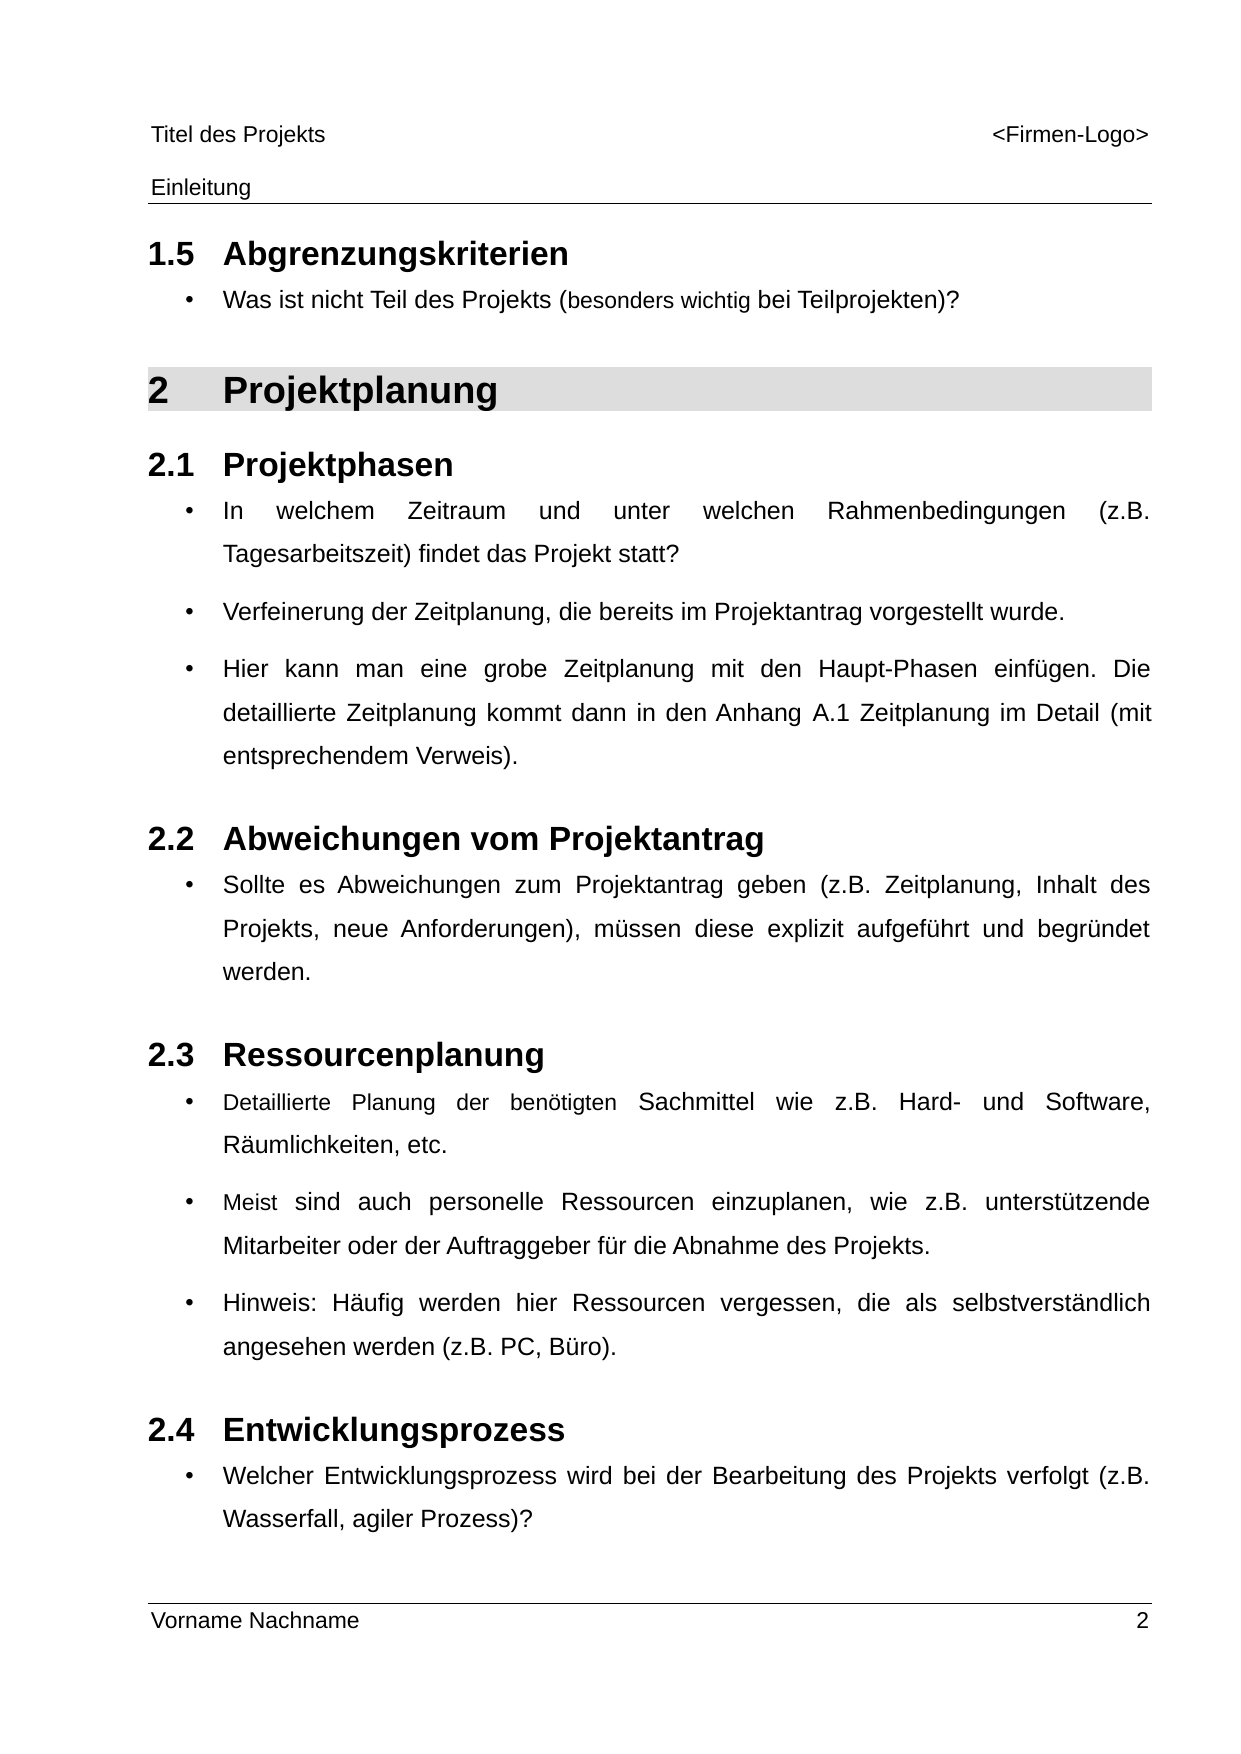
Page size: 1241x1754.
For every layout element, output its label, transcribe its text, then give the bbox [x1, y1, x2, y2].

list In welchem Zeitraum und unter welchen Rahmenbedingungen (z.B. Tagesarbeitszeit) findet das Projekt statt? [185, 496, 1152, 568]
list Verfeinerung der Zeitplanung, die bereits im Projektantrag vorgestellt wurde. [185, 597, 1152, 625]
subtitle Abweichungen vom Projektantrag [148, 819, 1152, 858]
list Was ist nicht Teil des Projekts (besonders wichtig bei Teilprojekten)? [185, 285, 1152, 313]
list Detaillierte Planung der benötigten Sachmittel wie z.B. Hard- und Software, Räumlichkeiten, etc. [185, 1086, 1152, 1158]
list Meist sind auch personelle Ressourcen einzuplanen, wie z.B. unterstützende Mitarbeiter oder der Auftraggeber für die Abnahme des Projekts. [185, 1187, 1152, 1259]
subtitle Projektphasen [148, 444, 1152, 483]
subtitle Abgrenzungskriterien [148, 233, 1152, 272]
list Sollte es Abweichungen zum Projektantrag geben (z.B. Zeitplanung, Inhalt des Projekts, neue Anforderungen), müssen diese explizit aufgeführt und begründet werden. [185, 870, 1152, 986]
subtitle Projektplanung [148, 367, 1152, 411]
subtitle Ressourcenplanung [148, 1035, 1152, 1074]
list Hinweis: Häufig werden hier Ressourcen vergessen, die als selbstverständlich angesehen werden (z.B. PC, Büro). [185, 1288, 1152, 1360]
list Hier kann man eine grobe Zeitplanung mit den Haupt-Phasen einfügen. Die detaillierte Zeitplanung kommt dann in den Anhang A.1 Zeitplanung im Detail (mit entsprechendem Verweis). [185, 654, 1152, 769]
subtitle Entwicklungsprozess [148, 1410, 1152, 1449]
list Welcher Entwicklungsprozess wird bei der Bearbeitung des Projekts verfolgt (z.B. Wasserfall, agiler Prozess)? [185, 1461, 1152, 1533]
